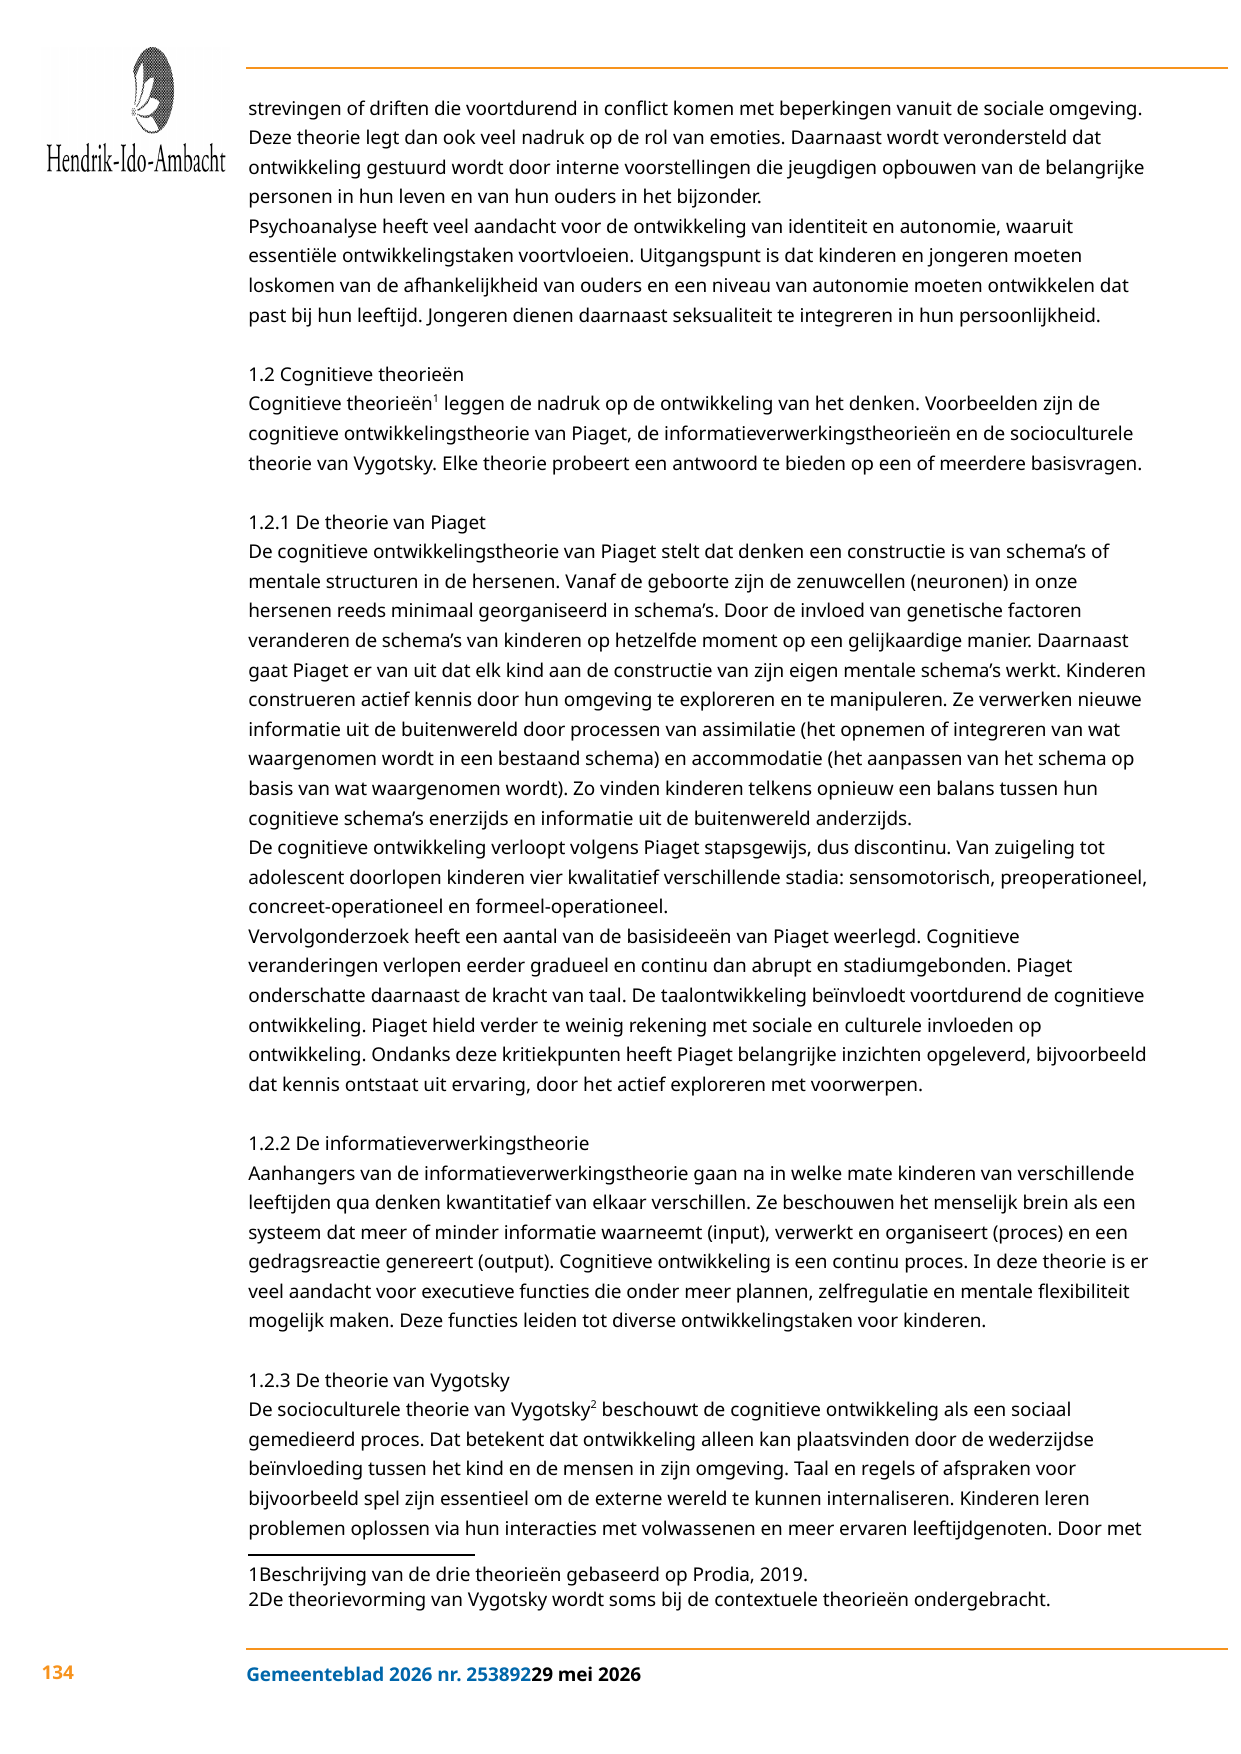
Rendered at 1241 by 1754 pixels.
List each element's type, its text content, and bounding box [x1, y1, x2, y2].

text Beschrijving van de drie theorieën gebaseerd op Prodia, 2019. [248, 1561, 1152, 1586]
text Aanhangers van de informatieverwerkingstheorie gaan na in welke mate kinderen van verschillende leeftijden qua denken kwantitatief van elkaar verschillen. Ze beschouwen het menselijk brein als een systeem dat meer of minder informatie waarneemt (input), verwerkt en organiseert (proces) en een gedragsreactie genereert (output). Cognitieve ontwikkeling is een continu proces. In deze theorie is er veel aandacht voor executieve functies die onder meer plannen, zelfregulatie en mentale flexibiliteit mogelijk maken. Deze functies leiden tot diverse ontwikkelingstaken voor kinderen. [248, 1160, 1152, 1333]
text Vervolgonderzoek heeft een aantal van de basisideeën van Piaget weerlegd. Cognitieve veranderingen verlopen eerder gradueel en continu dan abrupt en stadiumgebonden. Piaget onderschatte daarnaast de kracht van taal. De taalontwikkeling beïnvloedt voortdurend de cognitieve ontwikkeling. Piaget hield verder te weinig rekening met sociale en culturele invloeden op ontwikkeling. Ondanks deze kritiekpunten heeft Piaget belangrijke inzichten opgeleverd, bijvoorbeeld dat kennis ontstaat uit ervaring, door het actief exploreren met voorwerpen. [248, 923, 1152, 1097]
text De cognitieve ontwikkeling verloopt volgens Piaget stapsgewijs, dus discontinu. Van zuigeling tot adolescent doorlopen kinderen vier kwalitatief verschillende stadia: sensomotorisch, preoperationeel, concreet-operationeel en formeel-operationeel. [248, 834, 1152, 919]
text Psychoanalyse heeft veel aandacht voor de ontwikkeling van identiteit en autonomie, waaruit essentiële ontwikkelingstaken voortvloeien. Uitgangspunt is dat kinderen en jongeren moeten loskomen van de afhankelijkheid van ouders en een niveau van autonomie moeten ontwikkelen dat past bij hun leeftijd. Jongeren dienen daarnaast seksualiteit te integreren in hun persoonlijkheid. [248, 213, 1152, 328]
text 1.2.2 De informatieverwerkingstheorie [248, 1130, 1152, 1156]
text De cognitieve ontwikkelingstheorie van Piaget stelt dat denken een constructie is van schema’s of mentale structuren in de hersenen. Vanaf de geboorte zijn de zenuwcellen (neuronen) in onze hersenen reeds minimaal georganiseerd in schema’s. Door de invloed van genetische factoren veranderen de schema’s van kinderen op hetzelfde moment op een gelijkaardige manier. Daarnaast gaat Piaget er van uit dat elk kind aan de constructie van zijn eigen mentale schema’s werkt. Kinderen construeren actief kennis door hun omgeving te exploreren en te manipuleren. Ze verwerken nieuwe informatie uit de buitenwereld door processen van assimilatie (het opnemen of integreren van wat waargenomen wordt in een bestaand schema) en accommodatie (het aanpassen van het schema op basis van wat waargenomen wordt). Zo vinden kinderen telkens opnieuw een balans tussen hun cognitieve schema’s enerzijds en informatie uit de buitenwereld anderzijds. [248, 538, 1152, 831]
text 1.2.3 De theorie van Vygotsky [248, 1367, 1152, 1393]
text 1.2 Cognitieve theorieën [248, 361, 1152, 387]
text De theorievorming van Vygotsky wordt soms bij de contextuele theorieën ondergebracht. [248, 1586, 1152, 1612]
text De socioculturele theorie van Vygotsky beschouwt de cognitieve ontwikkeling als een sociaal gemedieerd proces. Dat betekent dat ontwikkeling alleen kan plaatsvinden door de wederzijdse beïnvloeding tussen het kind en de mensen in zijn omgeving. Taal en regels of afspraken voor bijvoorbeeld spel zijn essentieel om de externe wereld te kunnen internaliseren. Kinderen leren problemen oplossen via hun interacties met volwassenen en meer ervaren leeftijdgenoten. Door met [248, 1396, 1152, 1541]
picture [41, 47, 231, 172]
text Cognitieve theorieën leggen de nadruk op de ontwikkeling van het denken. Voorbeelden zijn de cognitieve ontwikkelingstheorie van Piaget, de informatieverwerkingstheorieën en de socioculturele theorie van Vygotsky. Elke theorie probeert een antwoord te bieden op een of meerdere basisvragen. [248, 391, 1152, 476]
text strevingen of driften die voortdurend in conflict komen met beperkingen vanuit de sociale omgeving. Deze theorie legt dan ook veel nadruk op de rol van emoties. Daarnaast wordt verondersteld dat ontwikkeling gestuurd wordt door interne voorstellingen die jeugdigen opbouwen van de belangrijke personen in hun leven en van hun ouders in het bijzonder. [248, 95, 1152, 209]
text 1.2.1 De theorie van Piaget [248, 509, 1152, 535]
